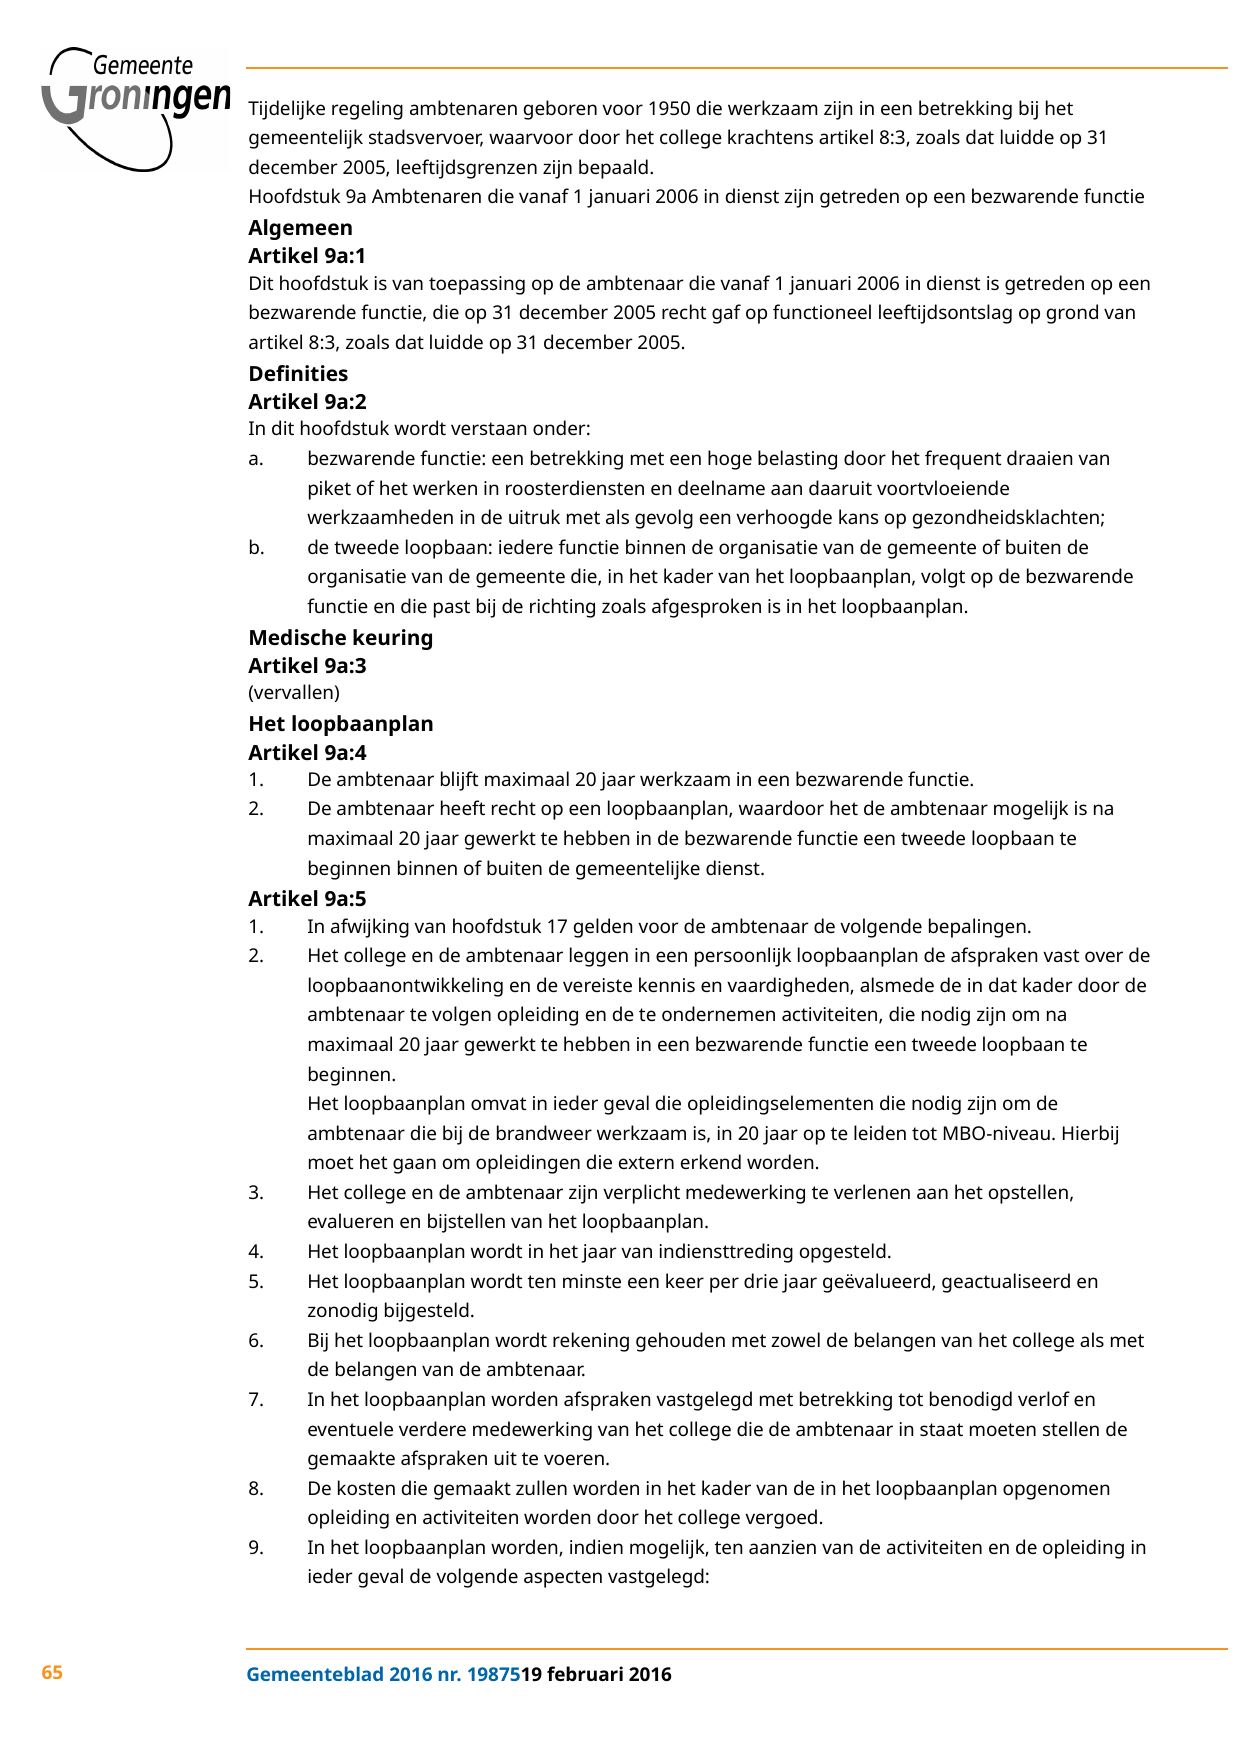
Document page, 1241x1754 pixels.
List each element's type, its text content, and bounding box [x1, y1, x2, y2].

text (vervallen) [248, 679, 1152, 705]
list Het loopbaanplan omvat in ieder geval die opleidingselementen die nodig zijn om de ambtenaar die bij de brandweer werkzaam is, in 20 jaar op te leiden tot MBO-niveau. Hierbij moet het gaan om opleidingen die extern erkend worden. [248, 1090, 1152, 1175]
text Artikel 9a:3 [248, 651, 1152, 679]
list De ambtenaar heeft recht op een loopbaanplan, waardoor het de ambtenaar mogelijk is na maximaal 20 jaar gewerkt te hebben in de bezwarende functie een tweede loopbaan te beginnen binnen of buiten de gemeentelijke dienst. [248, 796, 1152, 881]
list Bij het loopbaanplan wordt rekening gehouden met zowel de belangen van het college als met de belangen van de ambtenaar. [248, 1327, 1152, 1382]
text Artikel 9a:2 [248, 387, 1152, 416]
list Het loopbaanplan wordt in het jaar van indiensttreding opgesteld. [248, 1238, 1152, 1264]
text Hoofdstuk 9a Ambtenaren die vanaf 1 januari 2006 in dienst zijn getreden op een bezwarende functie [248, 183, 1152, 209]
text Tijdelijke regeling ambtenaren geboren voor 1950 die werkzaam zijn in een betrekking bij het gemeentelijk stadsvervoer, waarvoor door het college krachtens artikel 8:3, zoals dat luidde op 31 december 2005, leeftijdsgrenzen zijn bepaald. [248, 95, 1152, 180]
list De ambtenaar blijft maximaal 20 jaar werkzaam in een bezwarende functie. [248, 766, 1152, 792]
text Algemeen [248, 213, 1152, 242]
list Het college en de ambtenaar leggen in een persoonlijk loopbaanplan de afspraken vast over de loopbaanontwikkeling en de vereiste kennis en vaardigheden, alsmede de in dat kader door de ambtenaar te volgen opleiding en de te ondernemen activiteiten, die nodig zijn om na maximaal 20 jaar gewerkt te hebben in een bezwarende functie een tweede loopbaan te beginnen. [248, 942, 1152, 1086]
list bezwarende functie: een betrekking met een hoge belasting door het frequent draaien van piket of het werken in roosterdiensten en deelname aan daaruit voortvloeiende werkzaamheden in de uitruk met als gevolg een verhoogde kans op gezondheidsklachten; [248, 445, 1152, 530]
list In het loopbaanplan worden afspraken vastgelegd met betrekking tot benodigd verlof en eventuele verdere medewerking van het college die de ambtenaar in staat moeten stellen de gemaakte afspraken uit te voeren. [248, 1386, 1152, 1471]
list de tweede loopbaan: iedere functie binnen de organisatie van de gemeente of buiten de organisatie van de gemeente die, in het kader van het loopbaanplan, volgt op de bezwarende functie en die past bij de richting zoals afgesproken is in het loopbaanplan. [248, 534, 1152, 619]
list In afwijking van hoofdstuk 17 gelden voor de ambtenaar de volgende bepalingen. [248, 913, 1152, 938]
text Medische keuring [248, 623, 1152, 651]
text In dit hoofdstuk wordt verstaan onder: [248, 416, 1152, 441]
list Het college en de ambtenaar zijn verplicht medewerking te verlenen aan het opstellen, evalueren en bijstellen van het loopbaanplan. [248, 1179, 1152, 1234]
picture [41, 47, 231, 172]
text Het loopbaanplan [248, 709, 1152, 738]
text Artikel 9a:4 [248, 738, 1152, 766]
list Het loopbaanplan wordt ten minste een keer per drie jaar geëvalueerd, geactualiseerd en zonodig bijgesteld. [248, 1268, 1152, 1323]
text Dit hoofdstuk is van toepassing op de ambtenaar die vanaf 1 januari 2006 in dienst is getreden op een bezwarende functie, die op 31 december 2005 recht gaf op functioneel leeftijdsontslag op grond van artikel 8:3, zoals dat luidde op 31 december 2005. [248, 270, 1152, 355]
text Artikel 9a:1 [248, 242, 1152, 270]
text Artikel 9a:5 [248, 884, 1152, 913]
text Definities [248, 359, 1152, 387]
list In het loopbaanplan worden, indien mogelijk, ten aanzien van de activiteiten en de opleiding in ieder geval de volgende aspecten vastgelegd: [248, 1534, 1152, 1589]
list De kosten die gemaakt zullen worden in het kader van de in het loopbaanplan opgenomen opleiding en activiteiten worden door het college vergoed. [248, 1475, 1152, 1530]
